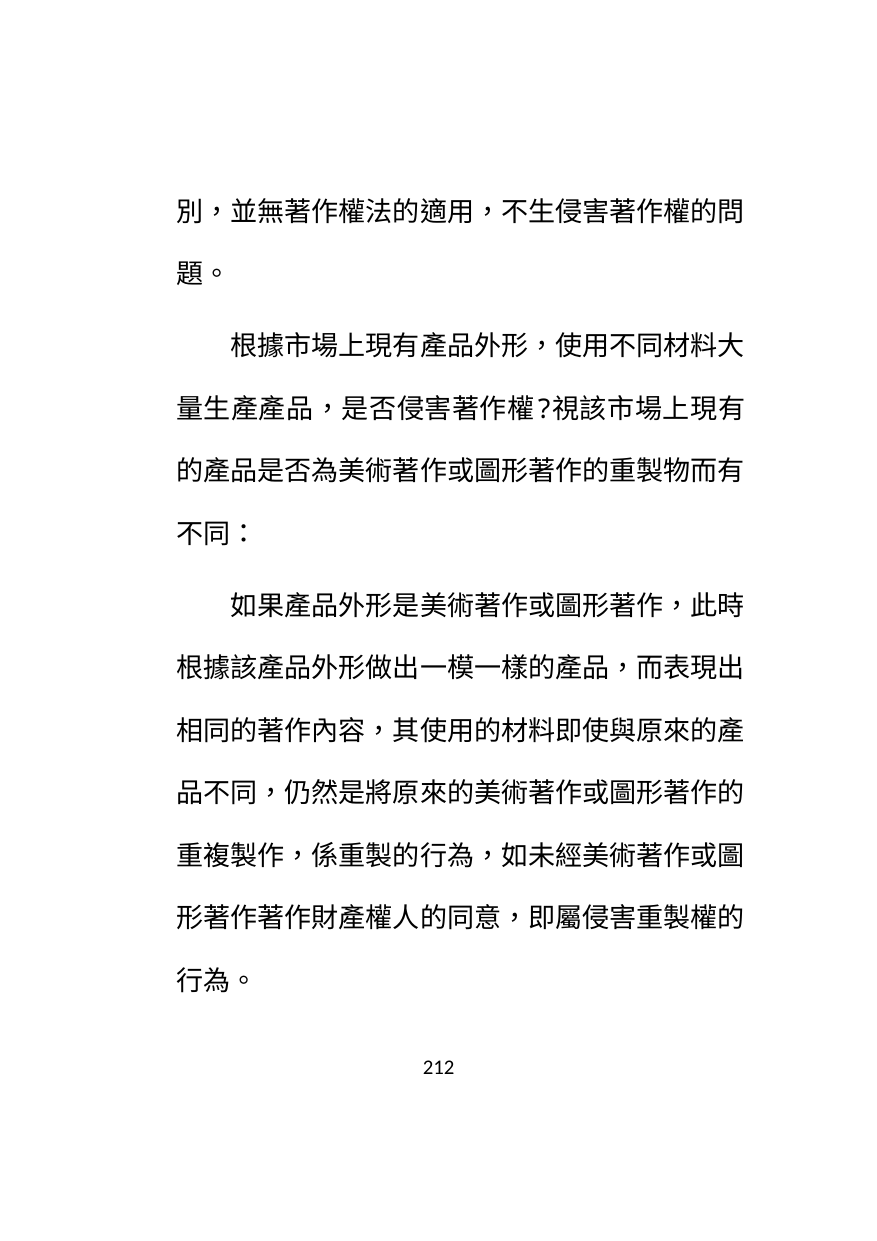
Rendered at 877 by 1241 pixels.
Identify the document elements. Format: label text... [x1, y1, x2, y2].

text 如果產品外形是美術著作或圖形著作，此時根據該產品外形做出一模一樣的產品，而表現出相同的著作內容，其使用的材料即使與原來的產品不同，仍然是將原來的美術著作或圖形著作的重複製作，係重製的行為，如未經美術著作或圖形著作著作財產權人的同意，即屬侵害重製權的行為。 [176, 562, 745, 999]
text 根據市場上現有產品外形，使用不同材料大量生產產品，是否侵害著作權?視該市場上現有的產品是否為美術著作或圖形著作的重製物而有不同： [176, 302, 745, 552]
text 別，並無著作權法的適用，不生侵害著作權的問題。 [176, 168, 745, 293]
